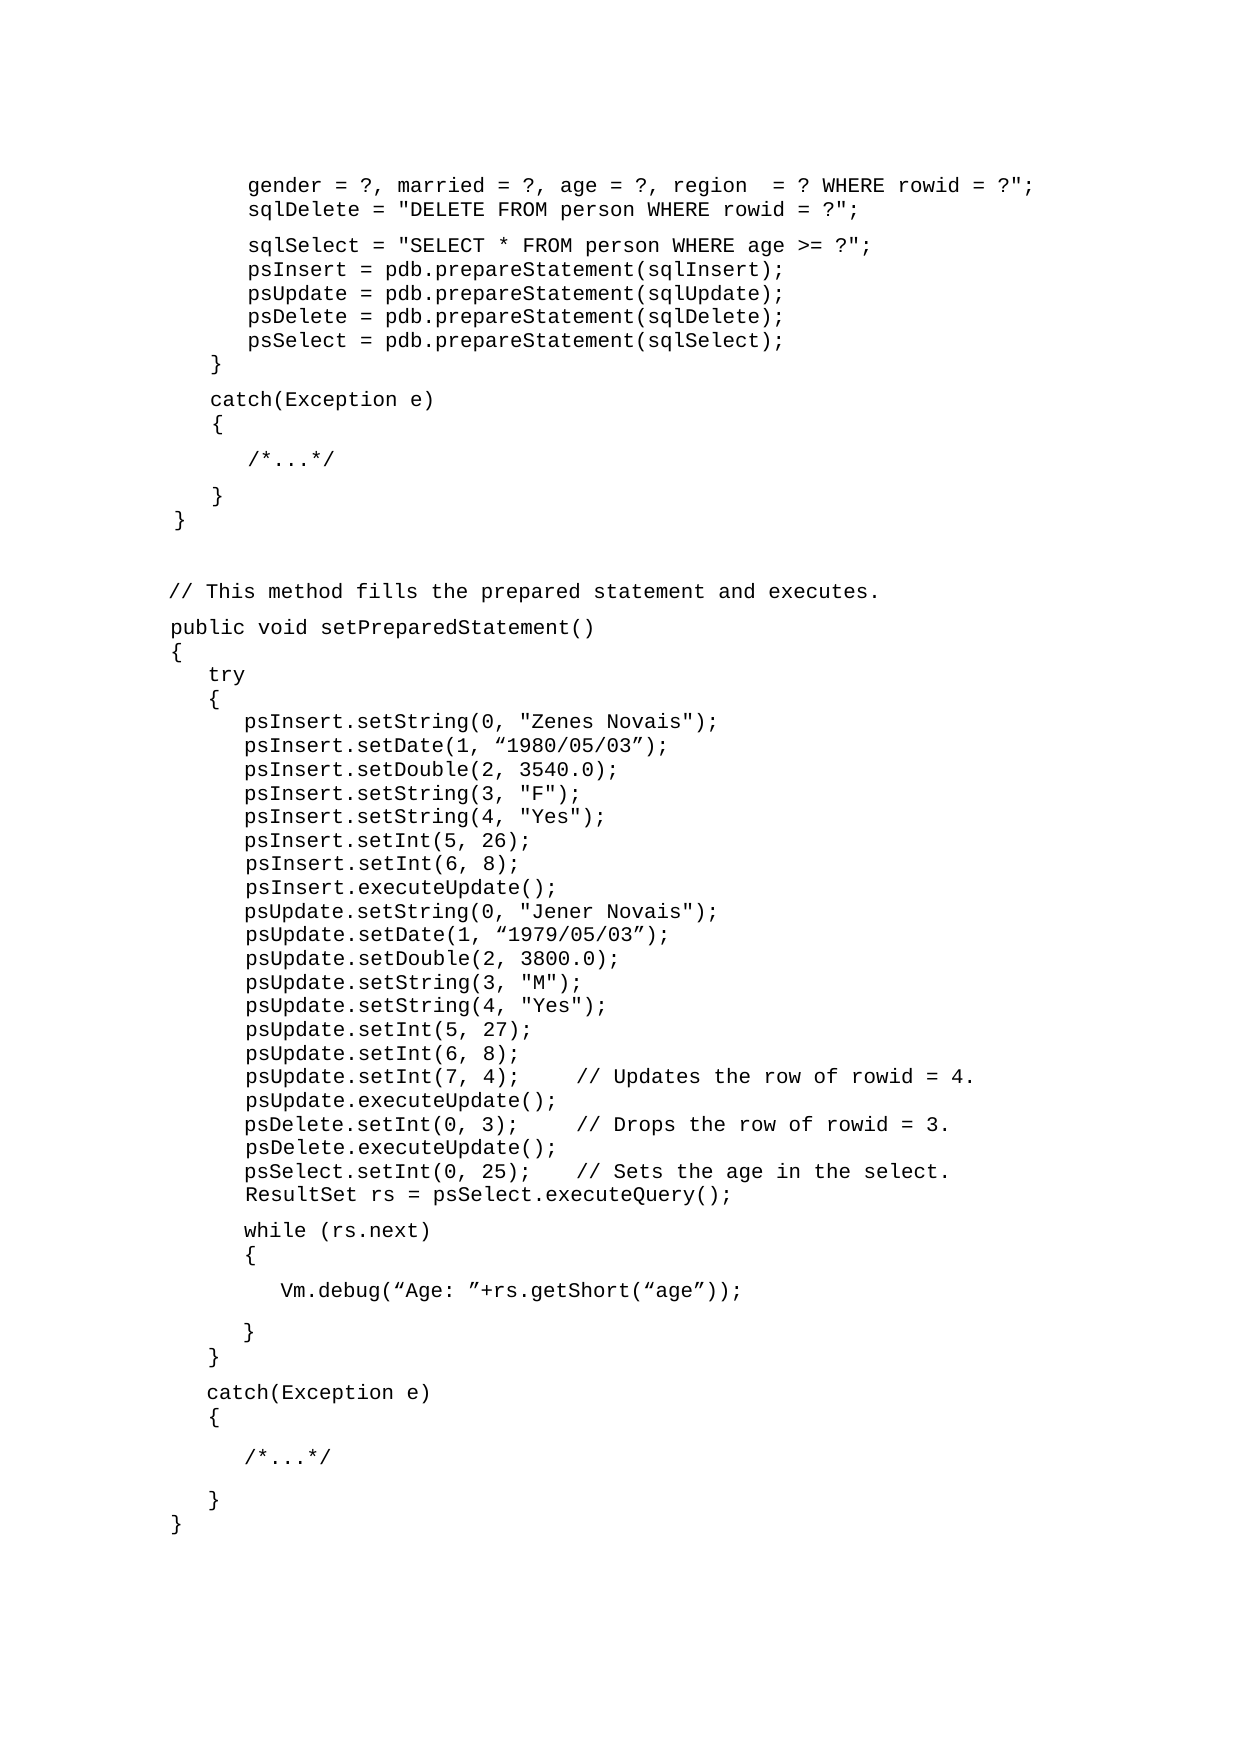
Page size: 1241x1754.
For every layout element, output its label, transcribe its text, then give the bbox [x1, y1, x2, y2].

text catch(Exception e) { [133, 1382, 1122, 1429]
text Vm.debug(“Age: ”+rs.getShort(“age”)); [133, 1280, 1122, 1304]
text sqlSelect = "SELECT * FROM person WHERE age >= ?"; psInsert = pdb.prepareStatement(sqlInsert); psUpdate = pdb.prepareStatement(sqlUpdate); psDelete = pdb.prepareStatement(sqlDelete); psSelect = pdb.prepareStatement(sqlSelect); } [136, 235, 1122, 377]
text /*...*/ [136, 449, 1122, 473]
text } } [136, 485, 1122, 532]
text } } [133, 1484, 1122, 1536]
text /*...*/ [133, 1442, 1122, 1472]
text } } [133, 1316, 1122, 1370]
text gender = ?, married = ?, age = ?, region = ? WHERE rowid = ?"; sqlDelete = "DELETE FROM person WHERE rowid = ?"; [136, 176, 1122, 223]
text public void setPreparedStatement() { try { psInsert.setString(0, "Zenes Novais"); psInsert.setDate(1, “1980/05/03”); psInsert.setDouble(2, 3540.0); psInsert.setString(3, "F"); psInsert.setString(4, "Yes"); psInsert.setInt(5, 26); psInsert.setInt(6, 8); psInsert.executeUpdate(); psUpdate.setString(0, "Jener Novais"); psUpdate.setDate(1, “1979/05/03”); psUpdate.setDouble(2, 3800.0); psUpdate.setString(3, "M"); psUpdate.setString(4, "Yes"); psUpdate.setInt(5, 27); psUpdate.setInt(6, 8); psUpdate.setInt(7, 4); // Updates the row of rowid = 4. psUpdate.executeUpdate(); psDelete.setInt(0, 3); // Drops the row of rowid = 3. psDelete.executeUpdate(); psSelect.setInt(0, 25); // Sets the age in the select. ResultSet rs = psSelect.executeQuery(); [133, 617, 1122, 1208]
text // This method fills the prepared statement and executes. [118, 581, 1122, 604]
text while (rs.next) { [133, 1221, 1122, 1268]
text catch(Exception e) { [136, 389, 1122, 437]
